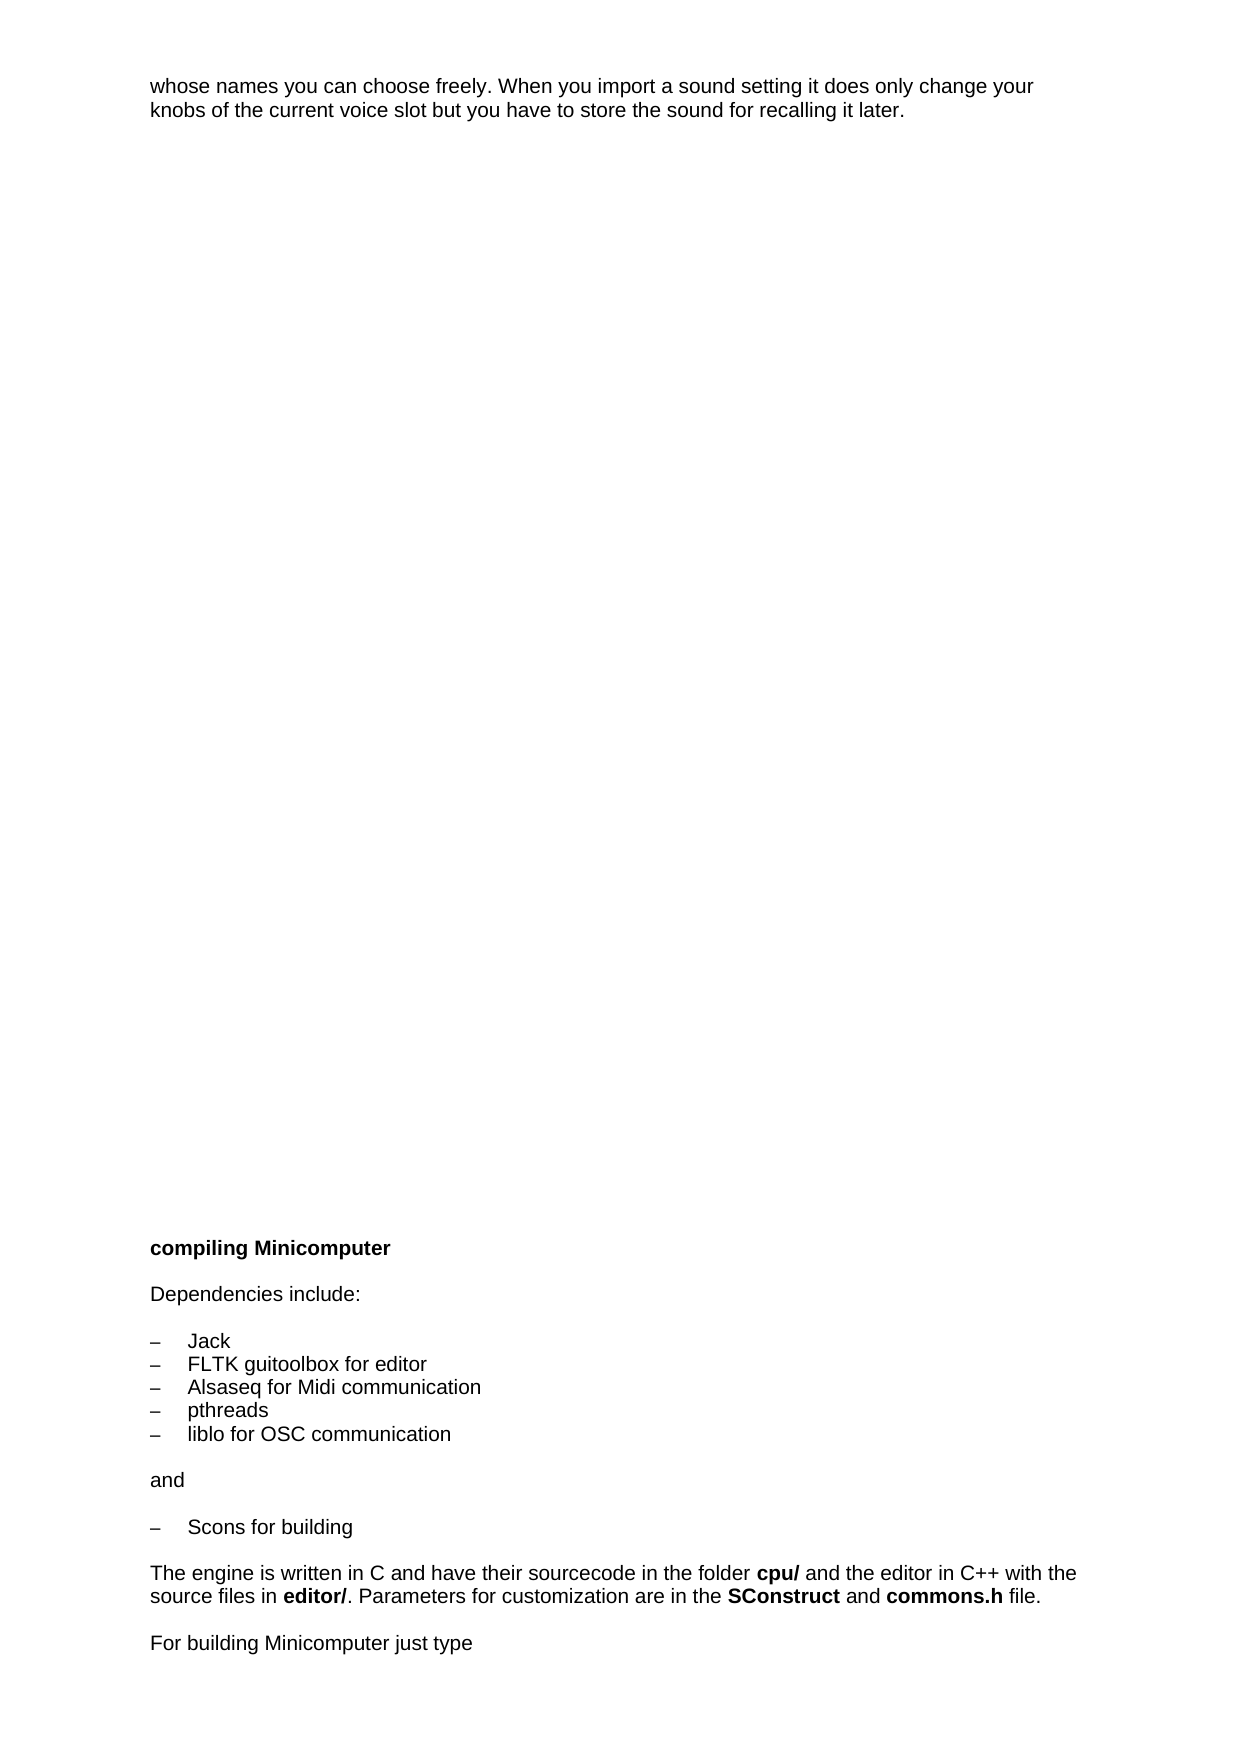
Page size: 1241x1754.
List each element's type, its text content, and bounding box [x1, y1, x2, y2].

list liblo for OSC communication [150, 1422, 1090, 1446]
list FLTK guitoolbox for editor [150, 1353, 1090, 1376]
text Dependencies include: [150, 1283, 1090, 1306]
list Alsaseq for Midi communication [150, 1376, 1090, 1399]
text For building Minicomputer just type [150, 1631, 1090, 1654]
list Scons for building [150, 1515, 1090, 1538]
text The engine is written in C and have their sourcecode in the folder cpu/ and the editor in C++ with the source files in editor/. Parameters for customization are in the SConstruct and commons.h file. [150, 1562, 1090, 1608]
text compiling Minicomputer [150, 1236, 1090, 1260]
text and [150, 1469, 1090, 1492]
text whose names you can choose freely. When you import a sound setting it does only change your knobs of the current voice slot but you have to store the sound for recalling it later. [150, 75, 1090, 121]
list pthreads [150, 1399, 1090, 1422]
list Jack [150, 1329, 1090, 1353]
